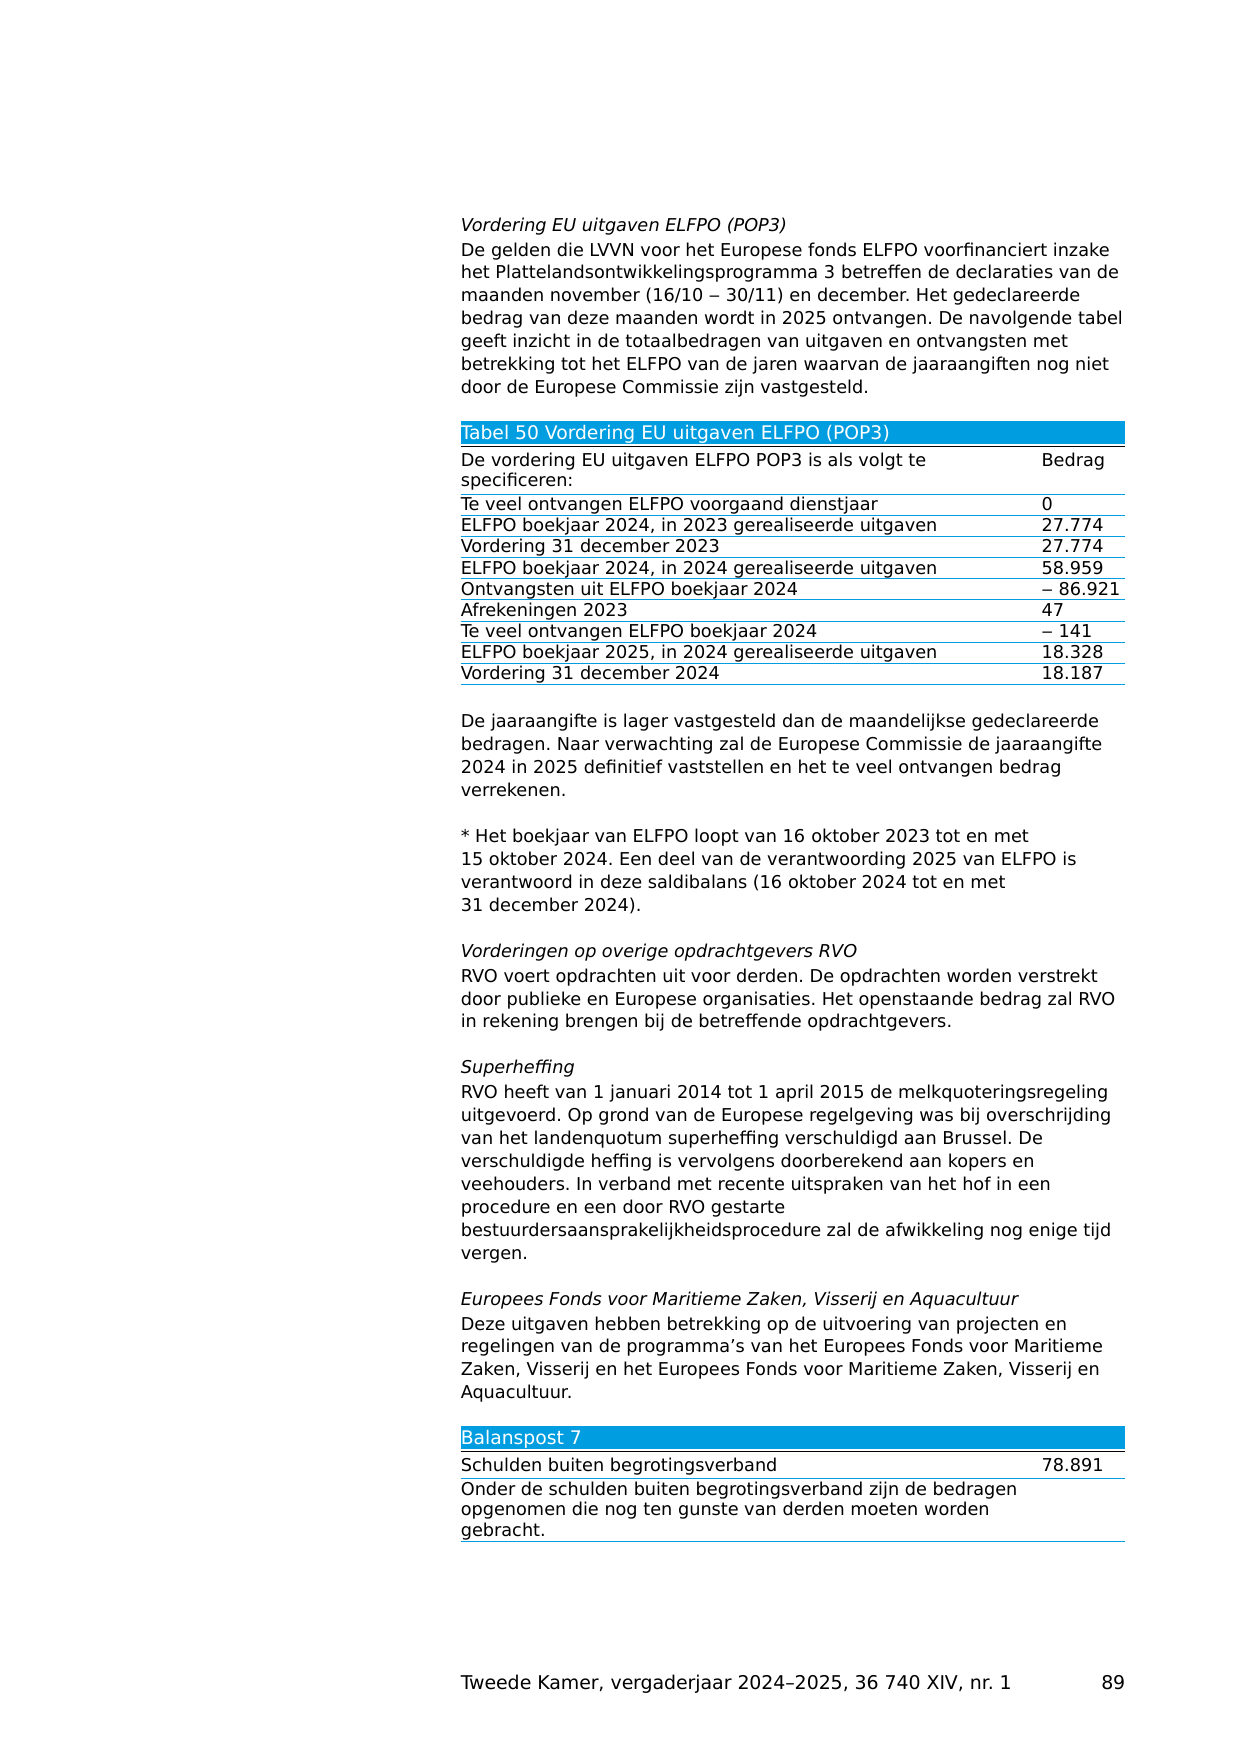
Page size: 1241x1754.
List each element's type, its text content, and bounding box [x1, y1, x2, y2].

table_cell ELFPO boekjaar 2024, in 2023 gerealiseerde uitgaven [461, 516, 1038, 536]
table_cell ‒ 141 [1039, 622, 1125, 642]
table_cell De vordering EU uitgaven ELFPO POP3 is als volgt te specificeren: [461, 447, 1038, 494]
text Vorderingen op overige opdrachtgevers RVO [461, 939, 1125, 962]
table_cell 18.328 [1039, 643, 1125, 663]
table_cell 18.187 [1039, 664, 1125, 684]
table_cell Vordering 31 december 2024 [461, 664, 1038, 684]
text Deze uitgaven hebben betrekking op de uitvoering van projecten en regelingen van de programma’s van het Europees Fonds voor Maritieme Zaken, Visserij en het Europees Fonds voor Maritieme Zaken, Visserij en Aquacultuur. [461, 1312, 1125, 1403]
text De jaaraangifte is lager vastgesteld dan de maandelijkse gedeclareerde bedragen. Naar verwachting zal de Europese Commissie de jaaraangifte 2024 in 2025 definitief vaststellen en het te veel ontvangen bedrag verrekenen. [461, 709, 1125, 801]
table_cell ELFPO boekjaar 2025, in 2024 gerealiseerde uitgaven [461, 643, 1038, 663]
table_cell Te veel ontvangen ELFPO boekjaar 2024 [461, 622, 1038, 642]
table_cell Ontvangsten uit ELFPO boekjaar 2024 [461, 579, 1038, 599]
table_cell Bedrag [1039, 447, 1125, 494]
table_cell 58.959 [1039, 558, 1125, 578]
table_cell ‒ 86.921 [1039, 579, 1125, 599]
table_cell ELFPO boekjaar 2024, in 2024 gerealiseerde uitgaven [461, 558, 1038, 578]
text De gelden die LVVN voor het Europese fonds ELFPO voorfinanciert inzake het Plattelandsontwikkelingsprogramma 3 betreffen de declaraties van de maanden november (16/10 ‒ 30/11) en december. Het gedeclareerde bedrag van deze maanden wordt in 2025 ontvangen. De navolgende tabel geeft inzicht in de totaalbedragen van uitgaven en ontvangsten met betrekking tot het ELFPO van de jaren waarvan de jaaraangiften nog niet door de Europese Commissie zijn vastgesteld. [461, 238, 1125, 398]
table_cell Onder de schulden buiten begrotingsverband zijn de bedragen opgenomen die nog ten gunste van derden moeten worden gebracht. [461, 1479, 1038, 1541]
text * Het boekjaar van ELFPO loopt van 16 oktober 2023 tot en met 15 oktober 2024. Een deel van de verantwoording 2025 van ELFPO is verantwoord in deze saldibalans (16 oktober 2024 tot en met 31 december 2024). [461, 824, 1125, 916]
table_cell 0 [1039, 495, 1125, 515]
table_cell 78.891 [1039, 1452, 1125, 1478]
table_cell 27.774 [1039, 516, 1125, 536]
text Superheffing [461, 1055, 1125, 1078]
text RVO heeft van 1 januari 2014 tot 1 april 2015 de melkquoteringsregeling uitgevoerd. Op grond van de Europese regelgeving was bij overschrijding van het landenquotum superheffing verschuldigd aan Brussel. De verschuldigde heffing is vervolgens doorberekend aan kopers en veehouders. In verband met recente uitspraken van het hof in een procedure en een door RVO gestarte bestuurdersaansprakelijkheidsprocedure zal de afwikkeling nog enige tijd vergen. [461, 1080, 1125, 1264]
table_cell Vordering 31 december 2023 [461, 537, 1038, 557]
table_cell 27.774 [1039, 537, 1125, 557]
text Europees Fonds voor Maritieme Zaken, Visserij en Aquacultuur [461, 1287, 1125, 1309]
table_cell Schulden buiten begrotingsverband [461, 1452, 1038, 1478]
table_cell Te veel ontvangen ELFPO voorgaand dienstjaar [461, 495, 1038, 515]
table_cell [1039, 1479, 1125, 1541]
text Vordering EU uitgaven ELFPO (POP3) [461, 213, 1125, 236]
table_cell Afrekeningen 2023 [461, 600, 1038, 621]
text RVO voert opdrachten uit voor derden. De opdrachten worden verstrekt door publieke en Europese organisaties. Het openstaande bedrag zal RVO in rekening brengen bij de betreffende opdrachtgevers. [461, 964, 1125, 1032]
table_cell 47 [1039, 600, 1125, 621]
